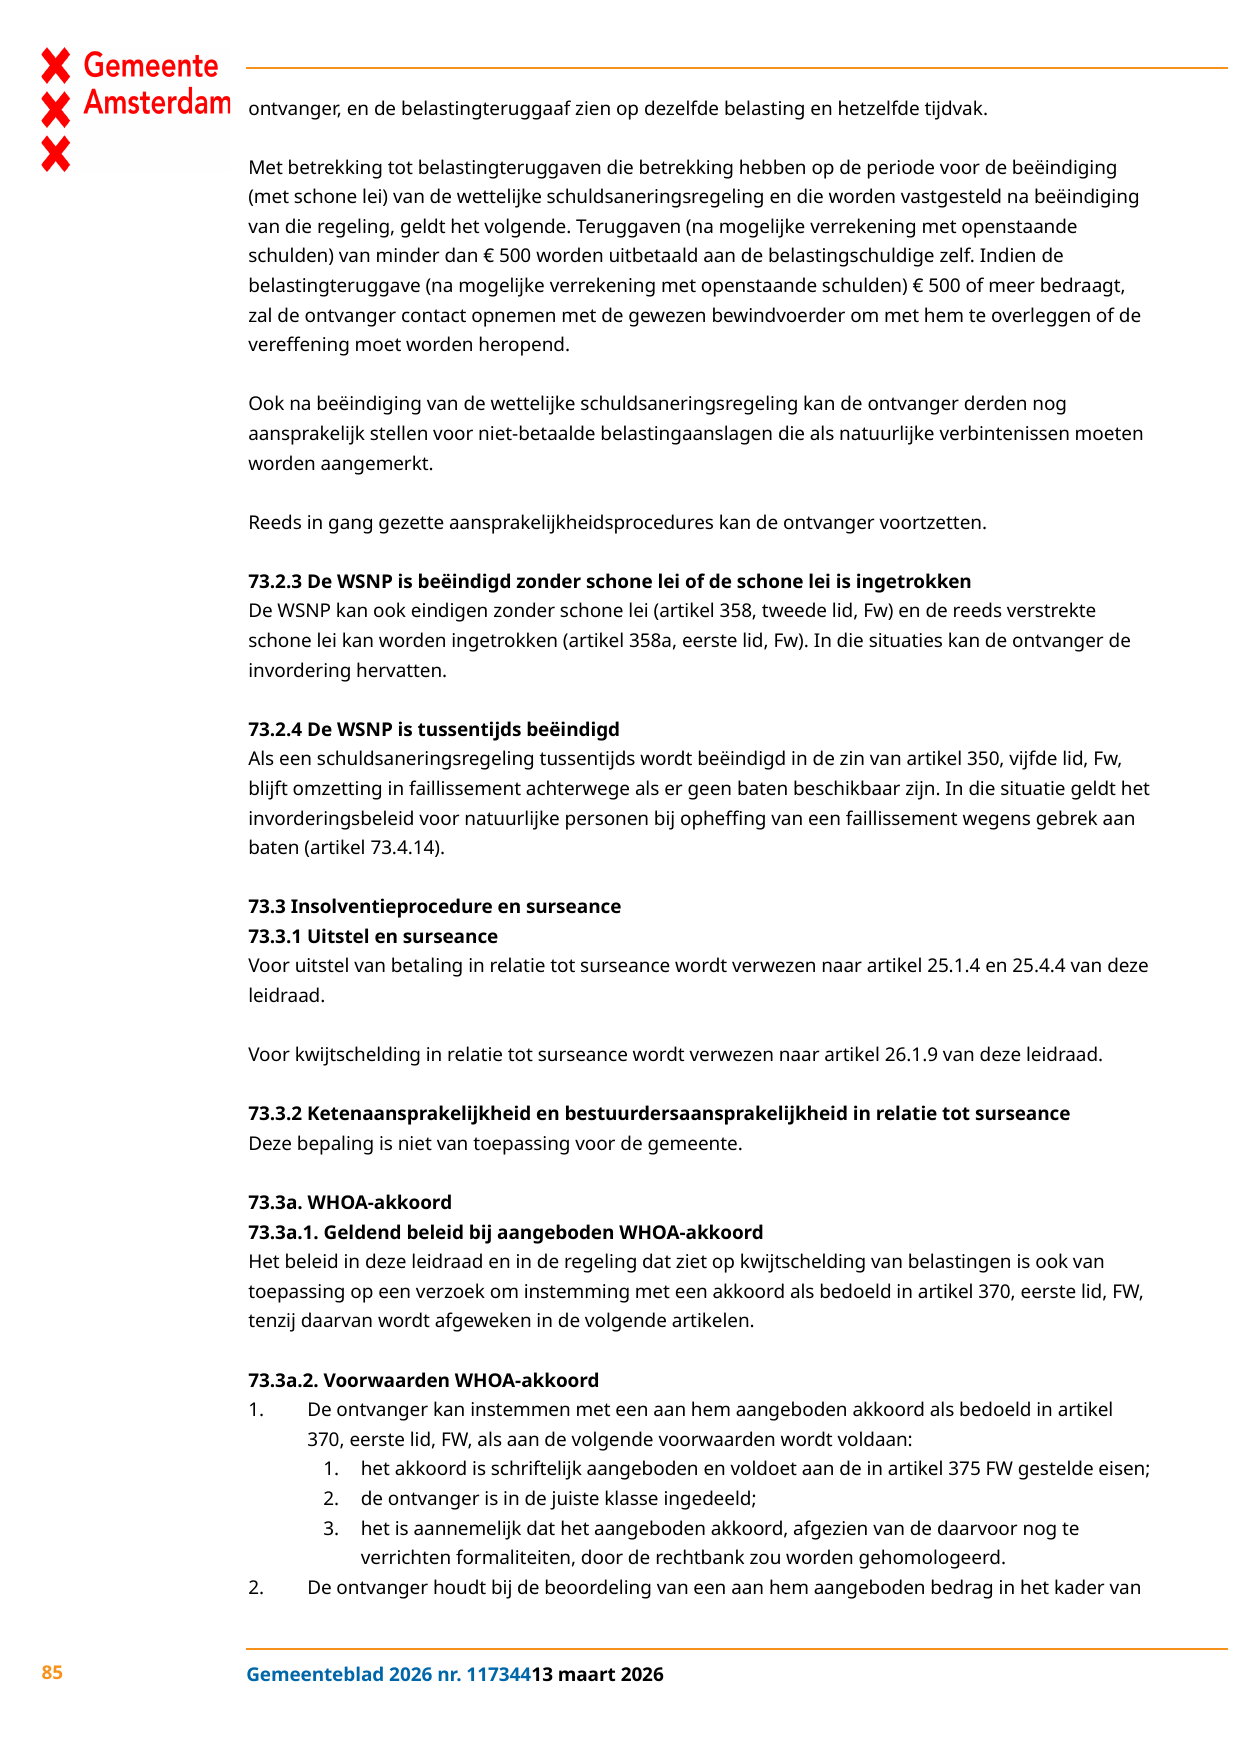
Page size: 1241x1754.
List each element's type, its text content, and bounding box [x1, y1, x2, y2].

text 73.3 Insolventieprocedure en surseance [248, 893, 1152, 919]
list De ontvanger houdt bij de beoordeling van een aan hem aangeboden bedrag in het kader van [248, 1574, 1152, 1600]
text De WSNP kan ook eindigen zonder schone lei (artikel 358, tweede lid, Fw) en de reeds verstrekte schone lei kan worden ingetrokken (artikel 358a, eerste lid, Fw). In die situaties kan de ontvanger de invordering hervatten. [248, 598, 1152, 683]
text 73.2.4 De WSNP is tussentijds beëindigd [248, 716, 1152, 742]
text Ook na beëindiging van de wettelijke schuldsaneringsregeling kan de ontvanger derden nog aansprakelijk stellen voor niet-betaalde belastingaanslagen die als natuurlijke verbintenissen moeten worden aangemerkt. [248, 391, 1152, 476]
text Voor uitstel van betaling in relatie tot surseance wordt verwezen naar artikel 25.1.4 en 25.4.4 van deze leidraad. [248, 953, 1152, 1008]
text 73.3.1 Uitstel en surseance [248, 923, 1152, 949]
text 73.3a. WHOA-akkoord [248, 1189, 1152, 1215]
text 73.2.3 De WSNP is beëindigd zonder schone lei of de schone lei is ingetrokken [248, 568, 1152, 594]
text 73.3a.2. Voorwaarden WHOA-akkoord [248, 1367, 1152, 1393]
text ontvanger, en de belastingteruggaaf zien op dezelfde belasting en hetzelfde tijdvak. [248, 95, 1152, 121]
list De ontvanger kan instemmen met een aan hem aangeboden akkoord als bedoeld in artikel 370, eerste lid, FW, als aan de volgende voorwaarden wordt voldaan: [248, 1396, 1152, 1452]
list de ontvanger is in de juiste klasse ingedeeld; [323, 1485, 1152, 1511]
list het is aannemelijk dat het aangeboden akkoord, afgezien van de daarvoor nog te verrichten formaliteiten, door de rechtbank zou worden gehomologeerd. [323, 1515, 1152, 1570]
text 73.3a.1. Geldend beleid bij aangeboden WHOA-akkoord [248, 1219, 1152, 1245]
list het akkoord is schriftelijk aangeboden en voldoet aan de in artikel 375 FW gestelde eisen; [323, 1456, 1152, 1481]
text Het beleid in deze leidraad en in de regeling dat ziet op kwijtschelding van belastingen is ook van toepassing op een verzoek om instemming met een akkoord als bedoeld in artikel 370, eerste lid, FW, tenzij daarvan wordt afgeweken in de volgende artikelen. [248, 1248, 1152, 1333]
text Reeds in gang gezette aansprakelijkheidsprocedures kan de ontvanger voortzetten. [248, 509, 1152, 535]
text 73.3.2 Ketenaansprakelijkheid en bestuurdersaansprakelijkheid in relatie tot surseance [248, 1101, 1152, 1126]
text Met betrekking tot belastingteruggaven die betrekking hebben op de periode voor de beëindiging (met schone lei) van de wettelijke schuldsaneringsregeling en die worden vastgesteld na beëindiging van die regeling, geldt het volgende. Teruggaven (na mogelijke verrekening met openstaande schulden) van minder dan € 500 worden uitbetaald aan de belastingschuldige zelf. Indien de belastingteruggave (na mogelijke verrekening met openstaande schulden) € 500 of meer bedraagt, zal de ontvanger contact opnemen met de gewezen bewindvoerder om met hem te overleggen of de vereffening moet worden heropend. [248, 154, 1152, 357]
picture [41, 47, 231, 172]
text Voor kwijtschelding in relatie tot surseance wordt verwezen naar artikel 26.1.9 van deze leidraad. [248, 1041, 1152, 1067]
text Als een schuldsaneringsregeling tussentijds wordt beëindigd in de zin van artikel 350, vijfde lid, Fw, blijft omzetting in faillissement achterwege als er geen baten beschikbaar zijn. In die situatie geldt het invorderingsbeleid voor natuurlijke personen bij opheffing van een faillissement wegens gebrek aan baten (artikel 73.4.14). [248, 746, 1152, 860]
text Deze bepaling is niet van toepassing voor de gemeente. [248, 1130, 1152, 1156]
